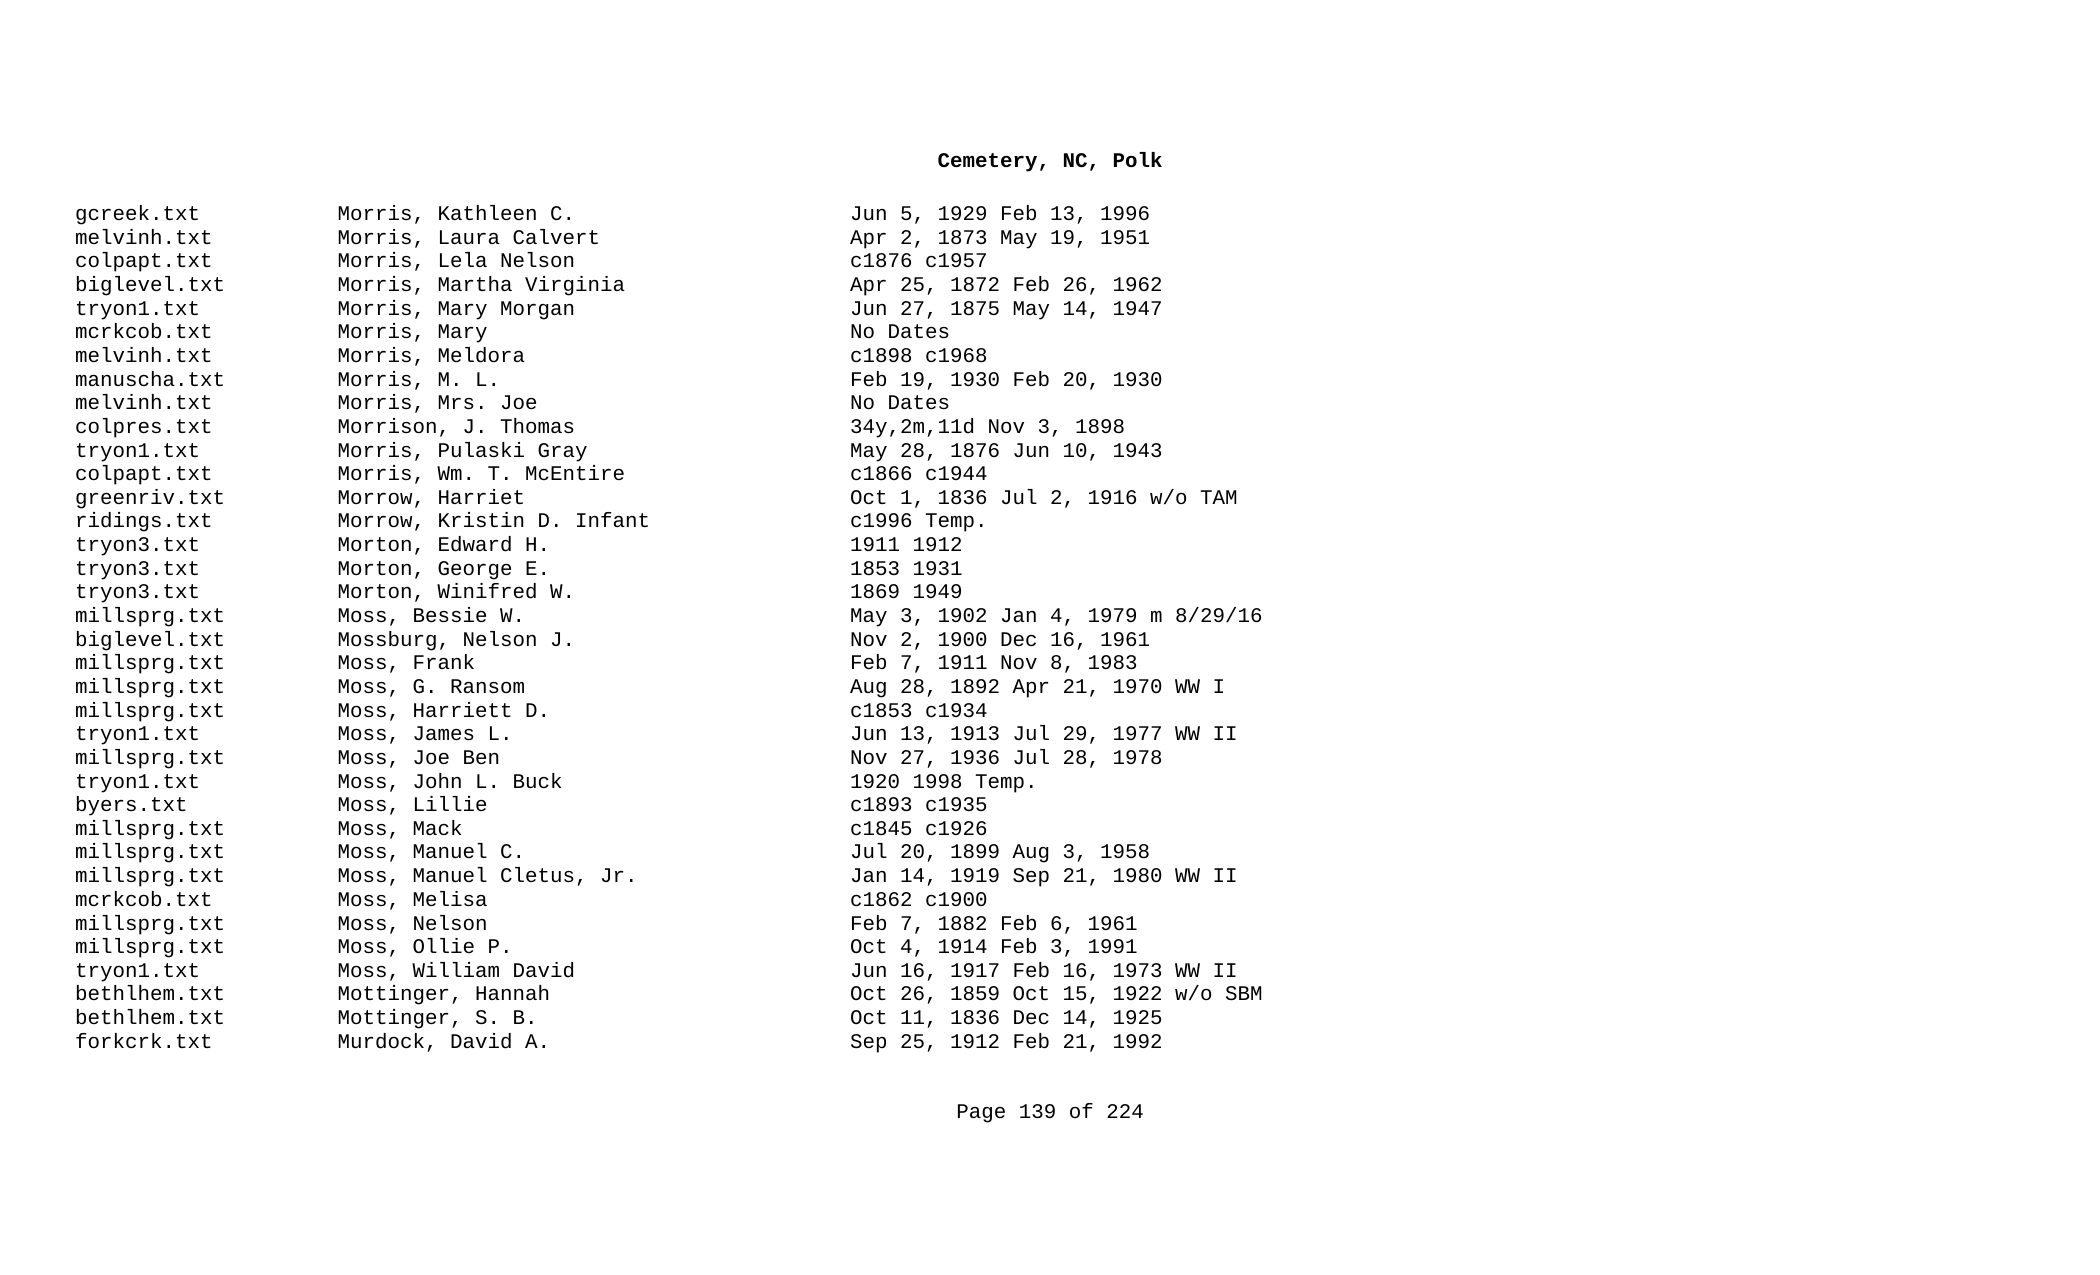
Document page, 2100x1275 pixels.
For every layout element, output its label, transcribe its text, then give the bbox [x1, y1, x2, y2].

text tryon3.txt Morton, Edward H. 1911 1912 [75, 534, 2025, 558]
text colpres.txt Morrison, J. Thomas 34y,2m,11d Nov 3, 1898 [75, 416, 2025, 439]
text tryon1.txt Moss, James L. Jun 13, 1913 Jul 29, 1977 WW II [75, 723, 2025, 747]
text mcrkcob.txt Morris, Mary No Dates [75, 321, 2025, 345]
text millsprg.txt Moss, Nelson Feb 7, 1882 Feb 6, 1961 [75, 912, 2025, 936]
text gcreek.txt Morris, Kathleen C. Jun 5, 1929 Feb 13, 1996 [75, 203, 2025, 227]
text biglevel.txt Mossburg, Nelson J. Nov 2, 1900 Dec 16, 1961 [75, 629, 2025, 652]
text tryon1.txt Morris, Mary Morgan Jun 27, 1875 May 14, 1947 [75, 298, 2025, 321]
text melvinh.txt Morris, Meldora c1898 c1968 [75, 345, 2025, 369]
text millsprg.txt Moss, G. Ransom Aug 28, 1892 Apr 21, 1970 WW I [75, 676, 2025, 700]
text biglevel.txt Morris, Martha Virginia Apr 25, 1872 Feb 26, 1962 [75, 274, 2025, 298]
text bethlhem.txt Mottinger, S. B. Oct 11, 1836 Dec 14, 1925 [75, 1007, 2025, 1031]
text bethlhem.txt Mottinger, Hannah Oct 26, 1859 Oct 15, 1922 w/o SBM [75, 983, 2025, 1007]
text millsprg.txt Moss, Manuel C. Jul 20, 1899 Aug 3, 1958 [75, 842, 2025, 865]
text greenriv.txt Morrow, Harriet Oct 1, 1836 Jul 2, 1916 w/o TAM [75, 487, 2025, 511]
text tryon1.txt Moss, John L. Buck 1920 1998 Temp. [75, 771, 2025, 794]
text manuscha.txt Morris, M. L. Feb 19, 1930 Feb 20, 1930 [75, 369, 2025, 392]
text colpapt.txt Morris, Wm. T. McEntire c1866 c1944 [75, 463, 2025, 487]
text forkcrk.txt Murdock, David A. Sep 25, 1912 Feb 21, 1992 [75, 1031, 2025, 1054]
text millsprg.txt Moss, Frank Feb 7, 1911 Nov 8, 1983 [75, 652, 2025, 676]
text melvinh.txt Morris, Laura Calvert Apr 2, 1873 May 19, 1951 [75, 227, 2025, 250]
text millsprg.txt Moss, Manuel Cletus, Jr. Jan 14, 1919 Sep 21, 1980 WW II [75, 865, 2025, 889]
text ridings.txt Morrow, Kristin D. Infant c1996 Temp. [75, 511, 2025, 534]
text tryon1.txt Morris, Pulaski Gray May 28, 1876 Jun 10, 1943 [75, 439, 2025, 463]
text melvinh.txt Morris, Mrs. Joe No Dates [75, 392, 2025, 416]
text millsprg.txt Moss, Joe Ben Nov 27, 1936 Jul 28, 1978 [75, 747, 2025, 771]
text mcrkcob.txt Moss, Melisa c1862 c1900 [75, 889, 2025, 912]
text millsprg.txt Moss, Harriett D. c1853 c1934 [75, 700, 2025, 723]
text byers.txt Moss, Lillie c1893 c1935 [75, 794, 2025, 818]
text tryon3.txt Morton, George E. 1853 1931 [75, 558, 2025, 581]
text millsprg.txt Moss, Bessie W. May 3, 1902 Jan 4, 1979 m 8/29/16 [75, 605, 2025, 629]
text colpapt.txt Morris, Lela Nelson c1876 c1957 [75, 250, 2025, 274]
text tryon3.txt Morton, Winifred W. 1869 1949 [75, 581, 2025, 605]
text millsprg.txt Moss, Mack c1845 c1926 [75, 818, 2025, 842]
text tryon1.txt Moss, William David Jun 16, 1917 Feb 16, 1973 WW II [75, 960, 2025, 983]
text millsprg.txt Moss, Ollie P. Oct 4, 1914 Feb 3, 1991 [75, 936, 2025, 960]
